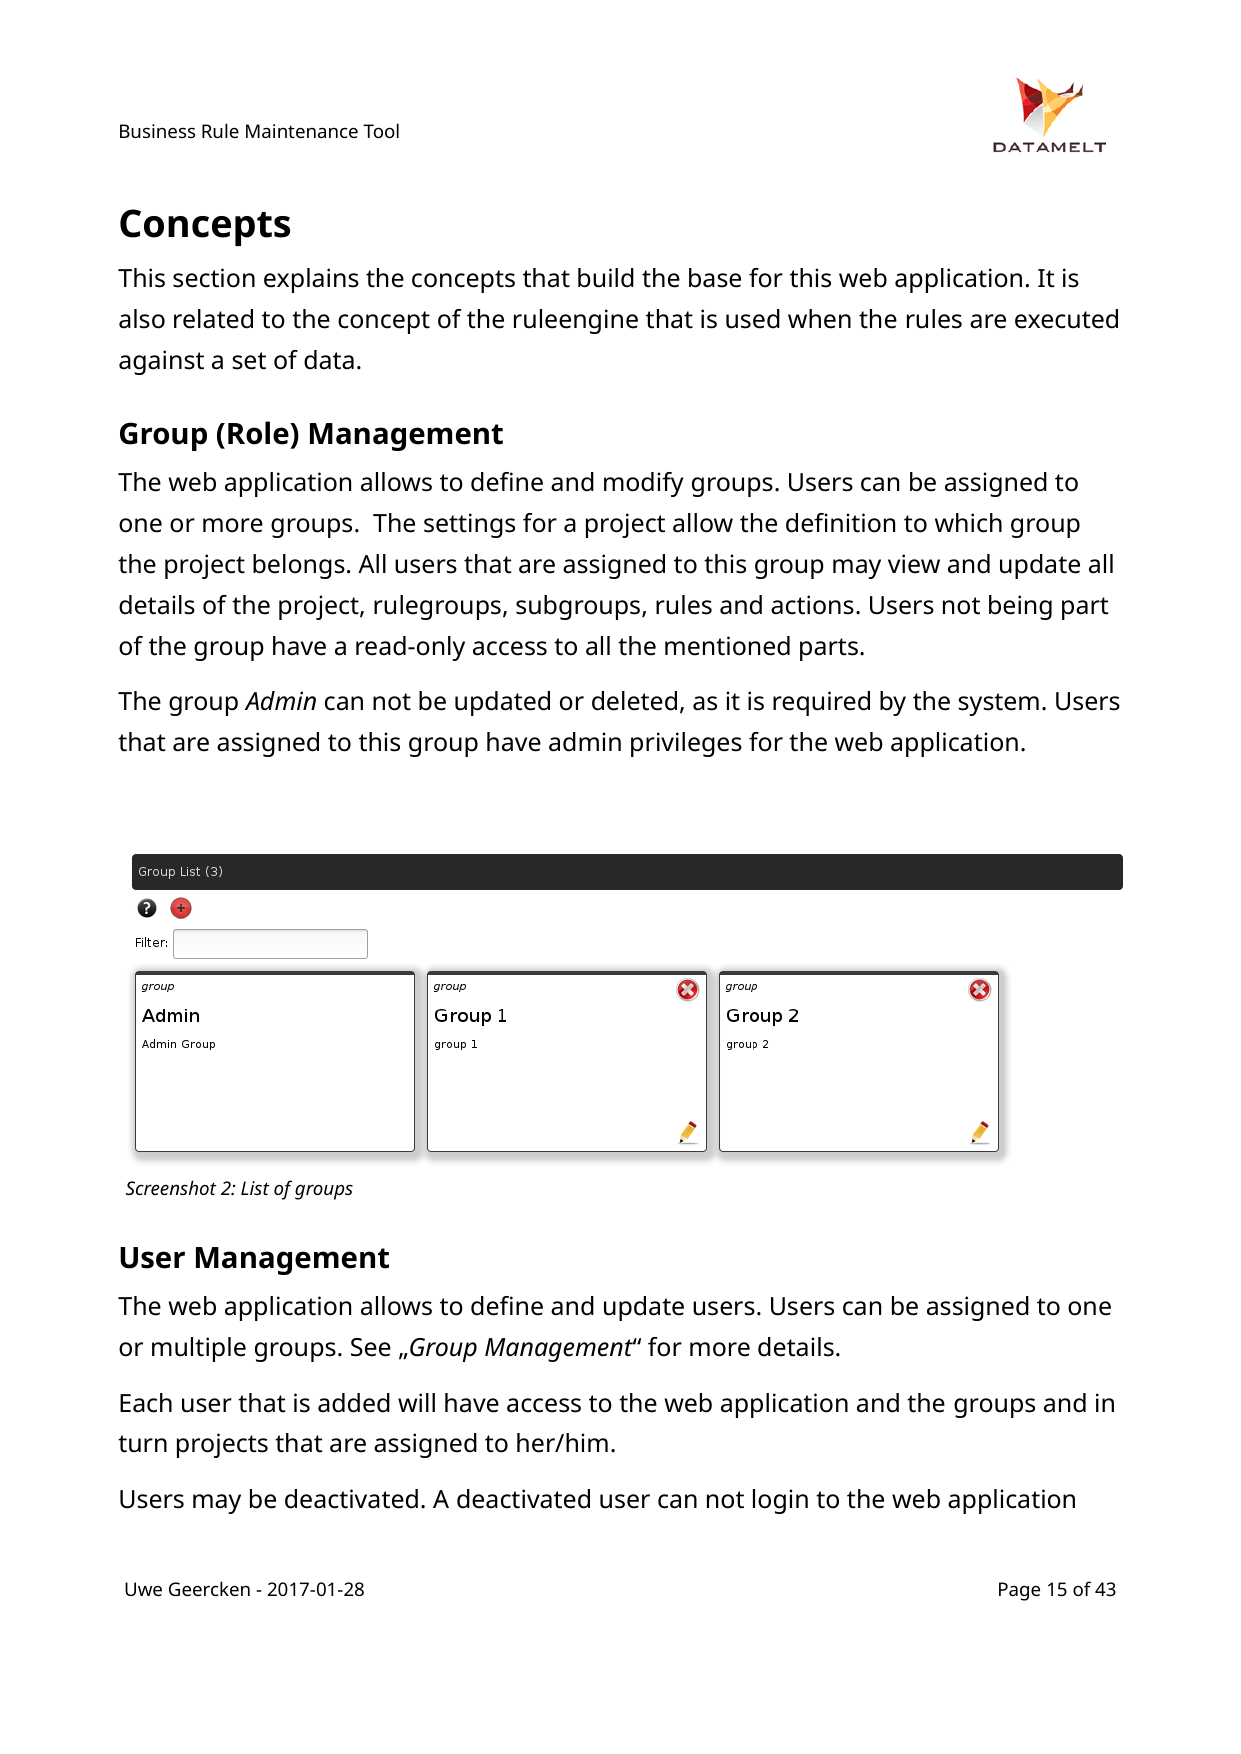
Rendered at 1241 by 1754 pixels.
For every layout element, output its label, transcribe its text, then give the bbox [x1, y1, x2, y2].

subtitle User Management [118, 795, 1129, 1277]
text The web application allows to define and modify groups. Users can be assigned to one or more groups. The settings for a project allow the definition to which group the project belongs. All users that are assigned to this group may view and update all details of the project, rulegroups, subgroups, rules and actions. Users not being part of the group have a read-only access to all the mentioned parts. [118, 465, 1122, 662]
subtitle Group (Role) Management [118, 413, 1122, 453]
text Each user that is added will have access to the web application and the groups and in turn projects that are assigned to her/him. [118, 1385, 1122, 1460]
subtitle Concepts [118, 197, 1122, 248]
text This section explains the concepts that build the base for this web application. It is also related to the concept of the ruleengine that is used when the rules are executed against a set of data. [118, 261, 1122, 377]
text Users may be deactivated. A deactivated user can not login to the web application [118, 1482, 1122, 1516]
text [125, 836, 1129, 846]
picture [992, 69, 1107, 160]
picture [125, 846, 1130, 1176]
text The web application allows to define and update users. Users can be assigned to one or multiple groups. See „Group Management“ for more details. [118, 1289, 1122, 1364]
text Screenshot 2: List of groups [125, 1176, 1129, 1201]
text The group Admin can not be updated or deleted, as it is required by the system. Users that are assigned to this group have admin privileges for the web application. [118, 684, 1122, 759]
